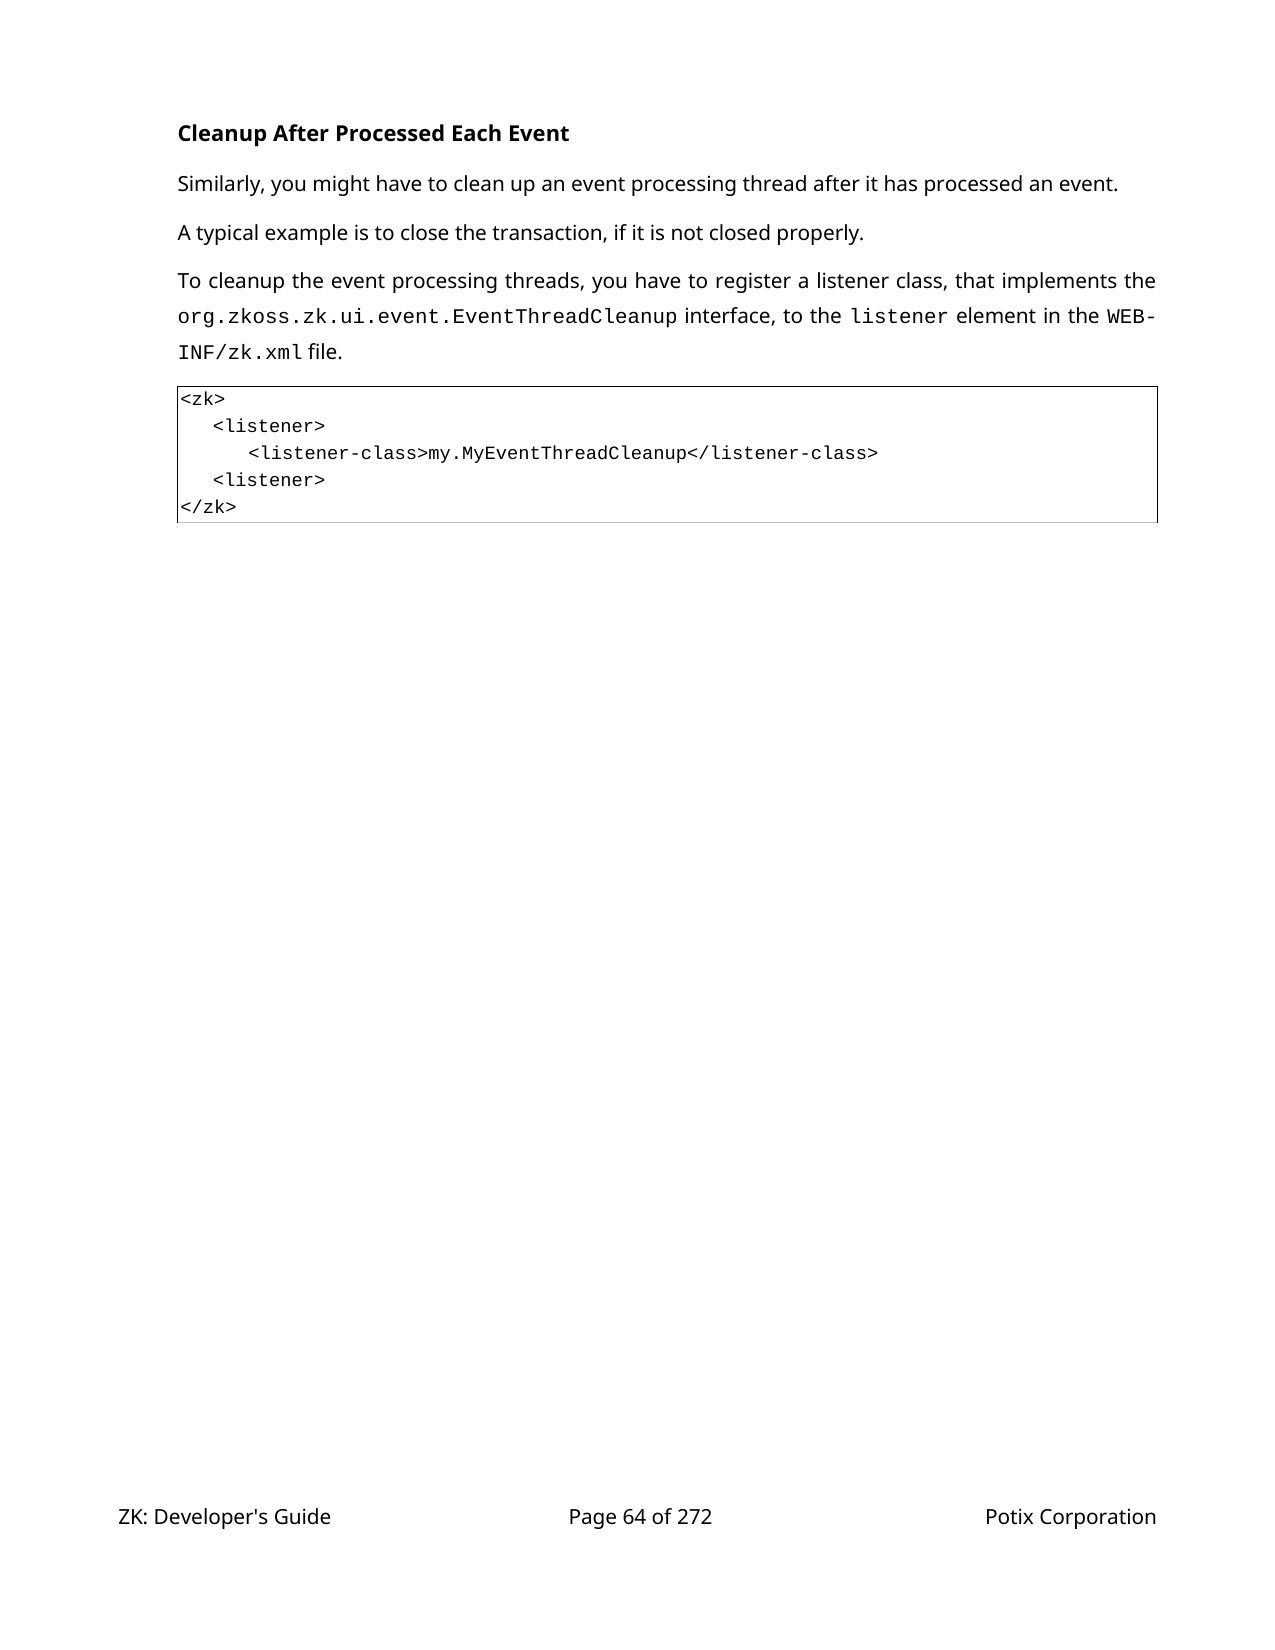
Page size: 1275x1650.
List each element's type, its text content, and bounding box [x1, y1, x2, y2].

text <listener> [178, 468, 1157, 492]
text To cleanup the event processing threads, you have to register a listener class, that implements the org.zkoss.zk.ui.event.EventThreadCleanup interface, to the listener element in the WEB-INF/zk.xml file. [177, 266, 1157, 366]
text <listener-class>my.MyEventThreadCleanup</listener-class> [178, 441, 1157, 465]
text <zk> [178, 387, 1157, 411]
text </zk> [178, 495, 1157, 522]
text Similarly, you might have to clean up an event processing thread after it has processed an event. [177, 169, 1157, 197]
subtitle Cleanup After Processed Each Event [177, 118, 1157, 148]
text A typical example is to close the transaction, if it is not closed properly. [177, 218, 1157, 246]
text <listener> [178, 413, 1157, 438]
